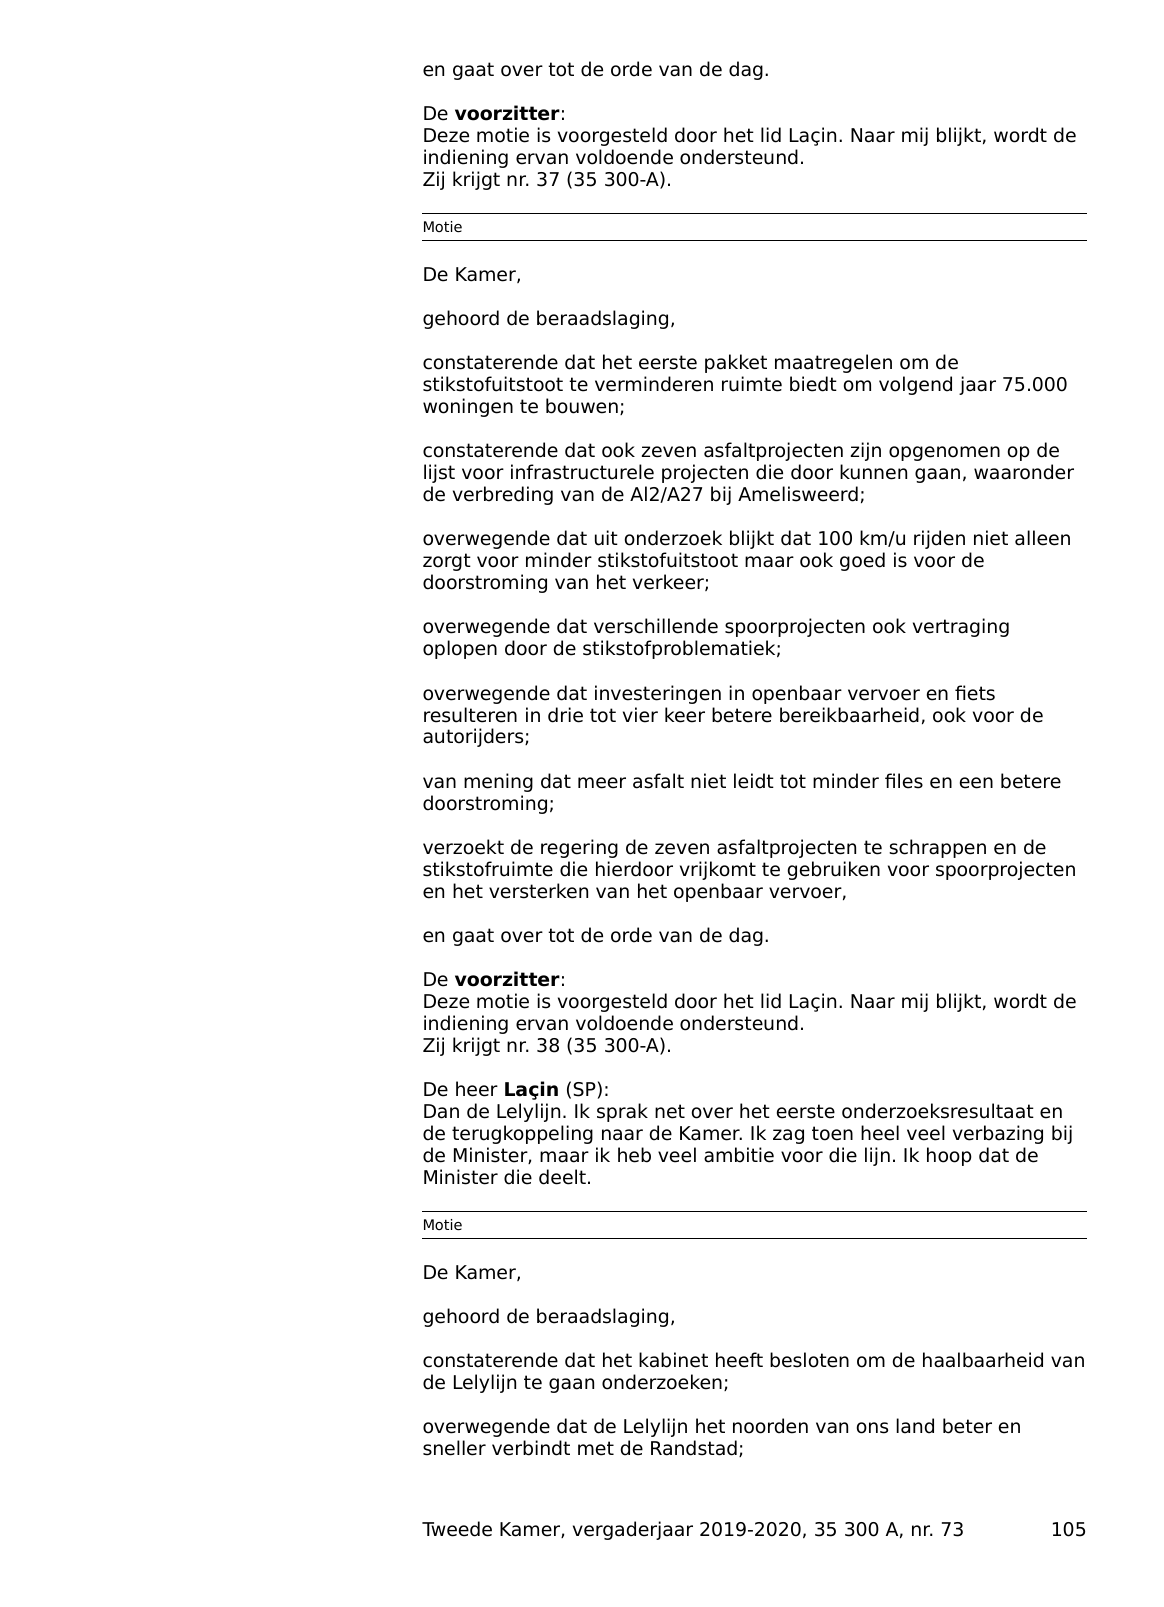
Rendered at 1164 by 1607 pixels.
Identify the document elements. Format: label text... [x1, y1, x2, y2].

text gehoord de beraadslaging, [422, 1306, 1087, 1328]
text overwegende dat uit onderzoek blijkt dat 100 km/u rijden niet alleen zorgt voor minder stikstofuitstoot maar ook goed is voor de doorstroming van het verkeer; [422, 528, 1087, 594]
text De voorzitter: [422, 969, 1087, 991]
table_header Motie [422, 1212, 1087, 1238]
text constaterende dat het eerste pakket maatregelen om de stikstofuitstoot te verminderen ruimte biedt om volgend jaar 75.000 woningen te bouwen; [422, 352, 1087, 418]
text De Kamer, [422, 1262, 1087, 1283]
table_header Motie [422, 214, 1087, 240]
text Dan de Lelylijn. Ik sprak net over het eerste onderzoeksresultaat en de terugkoppeling naar de Kamer. Ik zag toen heel veel verbazing bij de Minister, maar ik heb veel ambitie voor die lijn. Ik hoop dat de Minister die deelt. [422, 1101, 1087, 1189]
text De heer Laçin (SP): [422, 1079, 1087, 1101]
text De voorzitter: [422, 103, 1087, 125]
text overwegende dat de Lelylijn het noorden van ons land beter en sneller verbindt met de Randstad; [422, 1416, 1087, 1460]
text Deze motie is voorgesteld door het lid Laçin. Naar mij blijkt, wordt de indiening ervan voldoende ondersteund. [422, 125, 1087, 169]
text De Kamer, [422, 264, 1087, 286]
text en gaat over tot de orde van de dag. [422, 59, 1087, 81]
text en gaat over tot de orde van de dag. [422, 925, 1087, 947]
text verzoekt de regering de zeven asfaltprojecten te schrappen en de stikstofruimte die hierdoor vrijkomt te gebruiken voor spoorprojecten en het versterken van het openbaar vervoer, [422, 837, 1087, 903]
text Deze motie is voorgesteld door het lid Laçin. Naar mij blijkt, wordt de indiening ervan voldoende ondersteund. [422, 991, 1087, 1035]
text overwegende dat investeringen in openbaar vervoer en fiets resulteren in drie tot vier keer betere bereikbaarheid, ook voor de autorijders; [422, 682, 1087, 748]
text Zij krijgt nr. 37 (35 300-A). [422, 169, 1087, 191]
text constaterende dat het kabinet heeft besloten om de haalbaarheid van de Lelylijn te gaan onderzoeken; [422, 1350, 1087, 1394]
text gehoord de beraadslaging, [422, 308, 1087, 330]
text van mening dat meer asfalt niet leidt tot minder files en een betere doorstroming; [422, 771, 1087, 814]
text constaterende dat ook zeven asfaltprojecten zijn opgenomen op de lijst voor infrastructurele projecten die door kunnen gaan, waaronder de verbreding van de Al2/A27 bij Amelisweerd; [422, 440, 1087, 506]
text Zij krijgt nr. 38 (35 300-A). [422, 1035, 1087, 1057]
text overwegende dat verschillende spoorprojecten ook vertraging oplopen door de stikstofproblematiek; [422, 616, 1087, 660]
